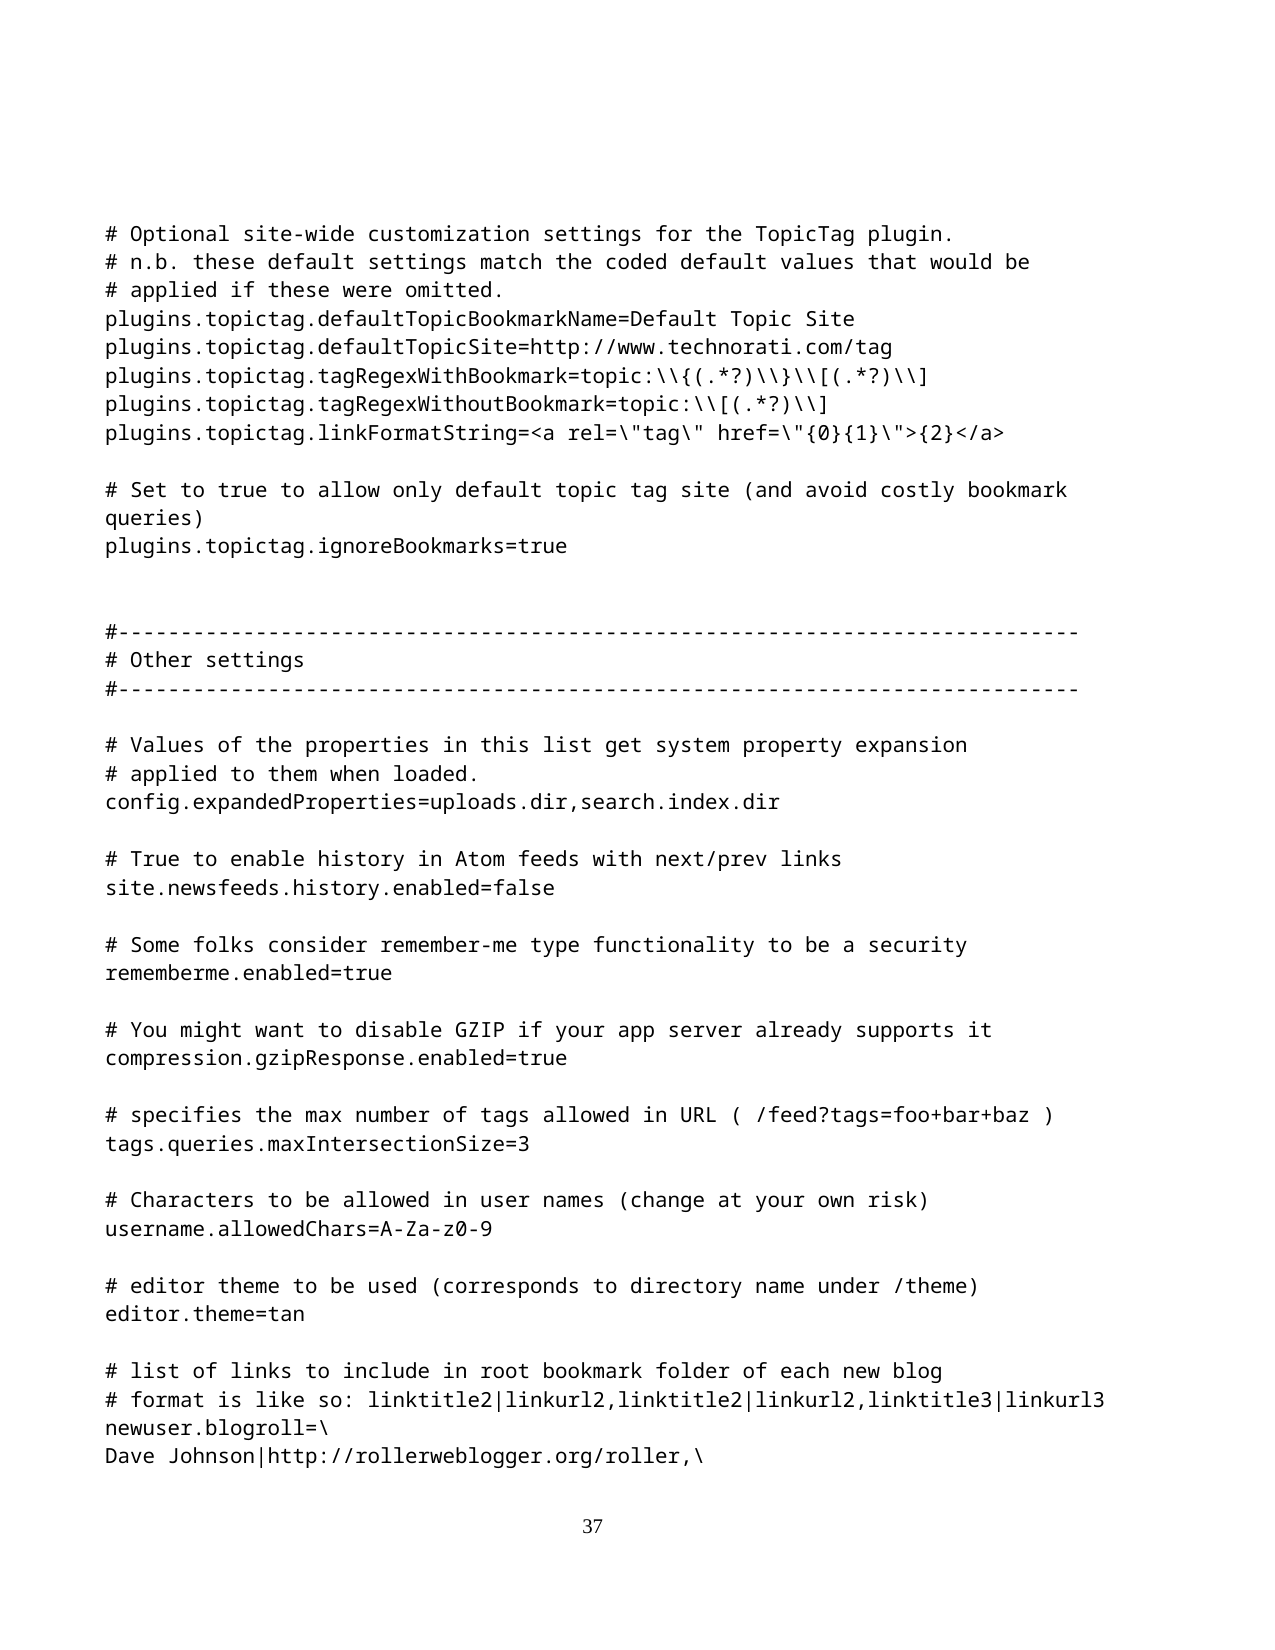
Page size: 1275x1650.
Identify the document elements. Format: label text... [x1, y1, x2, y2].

text plugins.topictag.defaultTopicSite=http://www.technorati.com/tag [105, 332, 1170, 361]
text tags.queries.maxIntersectionSize=3 [105, 1129, 1170, 1157]
text # applied if these were omitted. [105, 276, 1170, 304]
text # Characters to be allowed in user names (change at your own risk) [105, 1186, 1170, 1214]
text plugins.topictag.defaultTopicBookmarkName=Default Topic Site [105, 304, 1170, 332]
text plugins.topictag.tagRegexWithBookmark=topic:\\{(.*?)\\}\\[(.*?)\\] [105, 361, 1170, 389]
text plugins.topictag.tagRegexWithoutBookmark=topic:\\[(.*?)\\] [105, 389, 1170, 418]
text # Set to true to allow only default topic tag site (and avoid costly bookmark queries) [105, 475, 1170, 532]
text # n.b. these default settings match the coded default values that would be [105, 247, 1170, 276]
text # Optional site-wide customization settings for the TopicTag plugin. [105, 219, 1170, 247]
text plugins.topictag.ignoreBookmarks=true [105, 532, 1170, 560]
text # format is like so: linktitle2|linkurl2,linktitle2|linkurl2,linktitle3|linkurl3 [105, 1385, 1170, 1413]
text # editor theme to be used (corresponds to directory name under /theme) [105, 1271, 1170, 1299]
text # True to enable history in Atom feeds with next/prev links [105, 844, 1170, 873]
text Dave Johnson|http://rollerweblogger.org/roller,\ [105, 1442, 1170, 1470]
text compression.gzipResponse.enabled=true [105, 1043, 1170, 1072]
text newuser.blogroll=\ [105, 1413, 1170, 1442]
text # list of links to include in root bookmark folder of each new blog [105, 1356, 1170, 1385]
text #----------------------------------------------------------------------------- [105, 617, 1170, 645]
text rememberme.enabled=true [105, 958, 1170, 987]
text username.allowedChars=A-Za-z0-9 [105, 1214, 1170, 1242]
text plugins.topictag.linkFormatString=<a rel=\"tag\" href=\"{0}{1}\">{2}</a> [105, 418, 1170, 446]
text editor.theme=tan [105, 1299, 1170, 1328]
text # applied to them when loaded. [105, 759, 1170, 787]
text # specifies the max number of tags allowed in URL ( /feed?tags=foo+bar+baz ) [105, 1100, 1170, 1129]
text site.newsfeeds.history.enabled=false [105, 873, 1170, 901]
text # You might want to disable GZIP if your app server already supports it [105, 1015, 1170, 1043]
text # Values of the properties in this list get system property expansion [105, 731, 1170, 759]
text # Other settings [105, 645, 1170, 674]
text #----------------------------------------------------------------------------- [105, 674, 1170, 702]
text config.expandedProperties=uploads.dir,search.index.dir [105, 787, 1170, 816]
text # Some folks consider remember-me type functionality to be a security [105, 930, 1170, 958]
